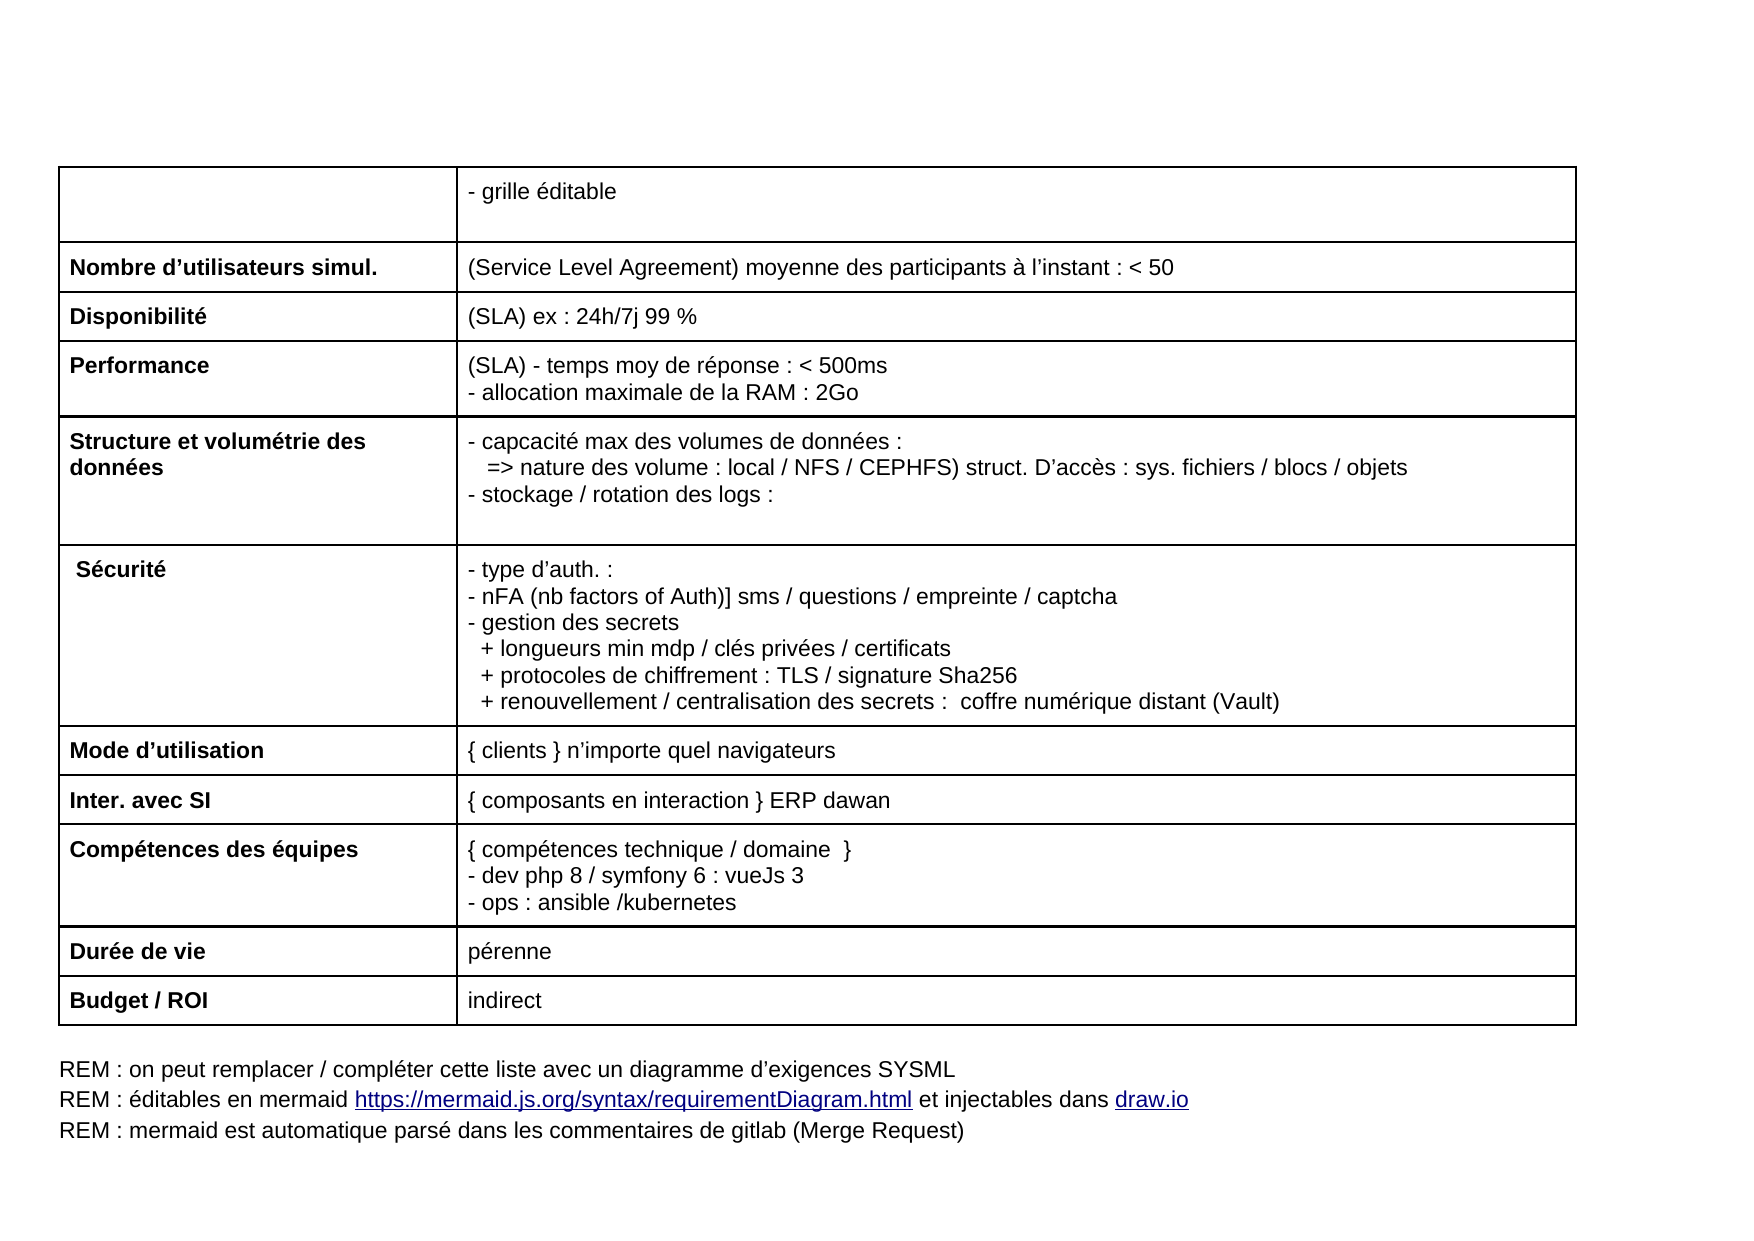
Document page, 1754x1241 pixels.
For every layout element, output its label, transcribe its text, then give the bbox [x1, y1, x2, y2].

table_cell { clients } n’importe quel navigateurs [458, 727, 1575, 774]
table_cell Compétences des équipes [60, 825, 456, 925]
text REM : mermaid est automatique parsé dans les commentaires de gitlab (Merge Request) [59, 1117, 1695, 1143]
table_cell Nombre d’utilisateurs simul. [60, 243, 456, 291]
table_cell [60, 168, 456, 241]
table_cell (SLA) - temps moy de réponse : < 500ms - allocation maximale de la RAM : 2Go [458, 342, 1575, 415]
table_cell - type d’auth. : - nFA (nb factors of Auth)] sms / questions / empreinte / captcha - gestion des secrets + longueurs min mdp / clés privées / certificats + protocoles de chiffrement : TLS / signature Sha256 + renouvellement / centralisation des secrets : coffre numérique distant (Vault) [458, 546, 1575, 725]
table_cell (SLA) ex : 24h/7j 99 % [458, 293, 1575, 340]
table_cell indirect [458, 977, 1575, 1024]
table_cell Structure et volumétrie des données [60, 418, 456, 544]
table_cell Mode d’utilisation [60, 727, 456, 774]
table_cell Durée de vie [60, 928, 456, 974]
table_cell { composants en interaction } ERP dawan [458, 776, 1575, 823]
table_cell Performance [60, 342, 456, 415]
table_cell (Service Level Agreement) moyenne des participants à l’instant : < 50 [458, 243, 1575, 291]
text REM : on peut remplacer / compléter cette liste avec un diagramme d’exigences SYSML [59, 1056, 1695, 1082]
text REM : éditables en mermaid https://mermaid.js.org/syntax/requirementDiagram.html et injectables dans draw.io [59, 1086, 1695, 1113]
table_cell - grille éditable [458, 168, 1575, 241]
table_cell - capcacité max des volumes de données : => nature des volume : local / NFS / CEPHFS) struct. D’accès : sys. fichiers / blocs / objets - stockage / rotation des logs : [458, 418, 1575, 544]
table_cell Inter. avec SI [60, 776, 456, 823]
table_cell Disponibilité [60, 293, 456, 340]
table_cell pérenne [458, 928, 1575, 974]
table_cell { compétences technique / domaine } - dev php 8 / symfony 6 : vueJs 3 - ops : ansible /kubernetes [458, 825, 1575, 925]
table_cell Sécurité [60, 546, 456, 725]
table_cell Budget / ROI [60, 977, 456, 1024]
